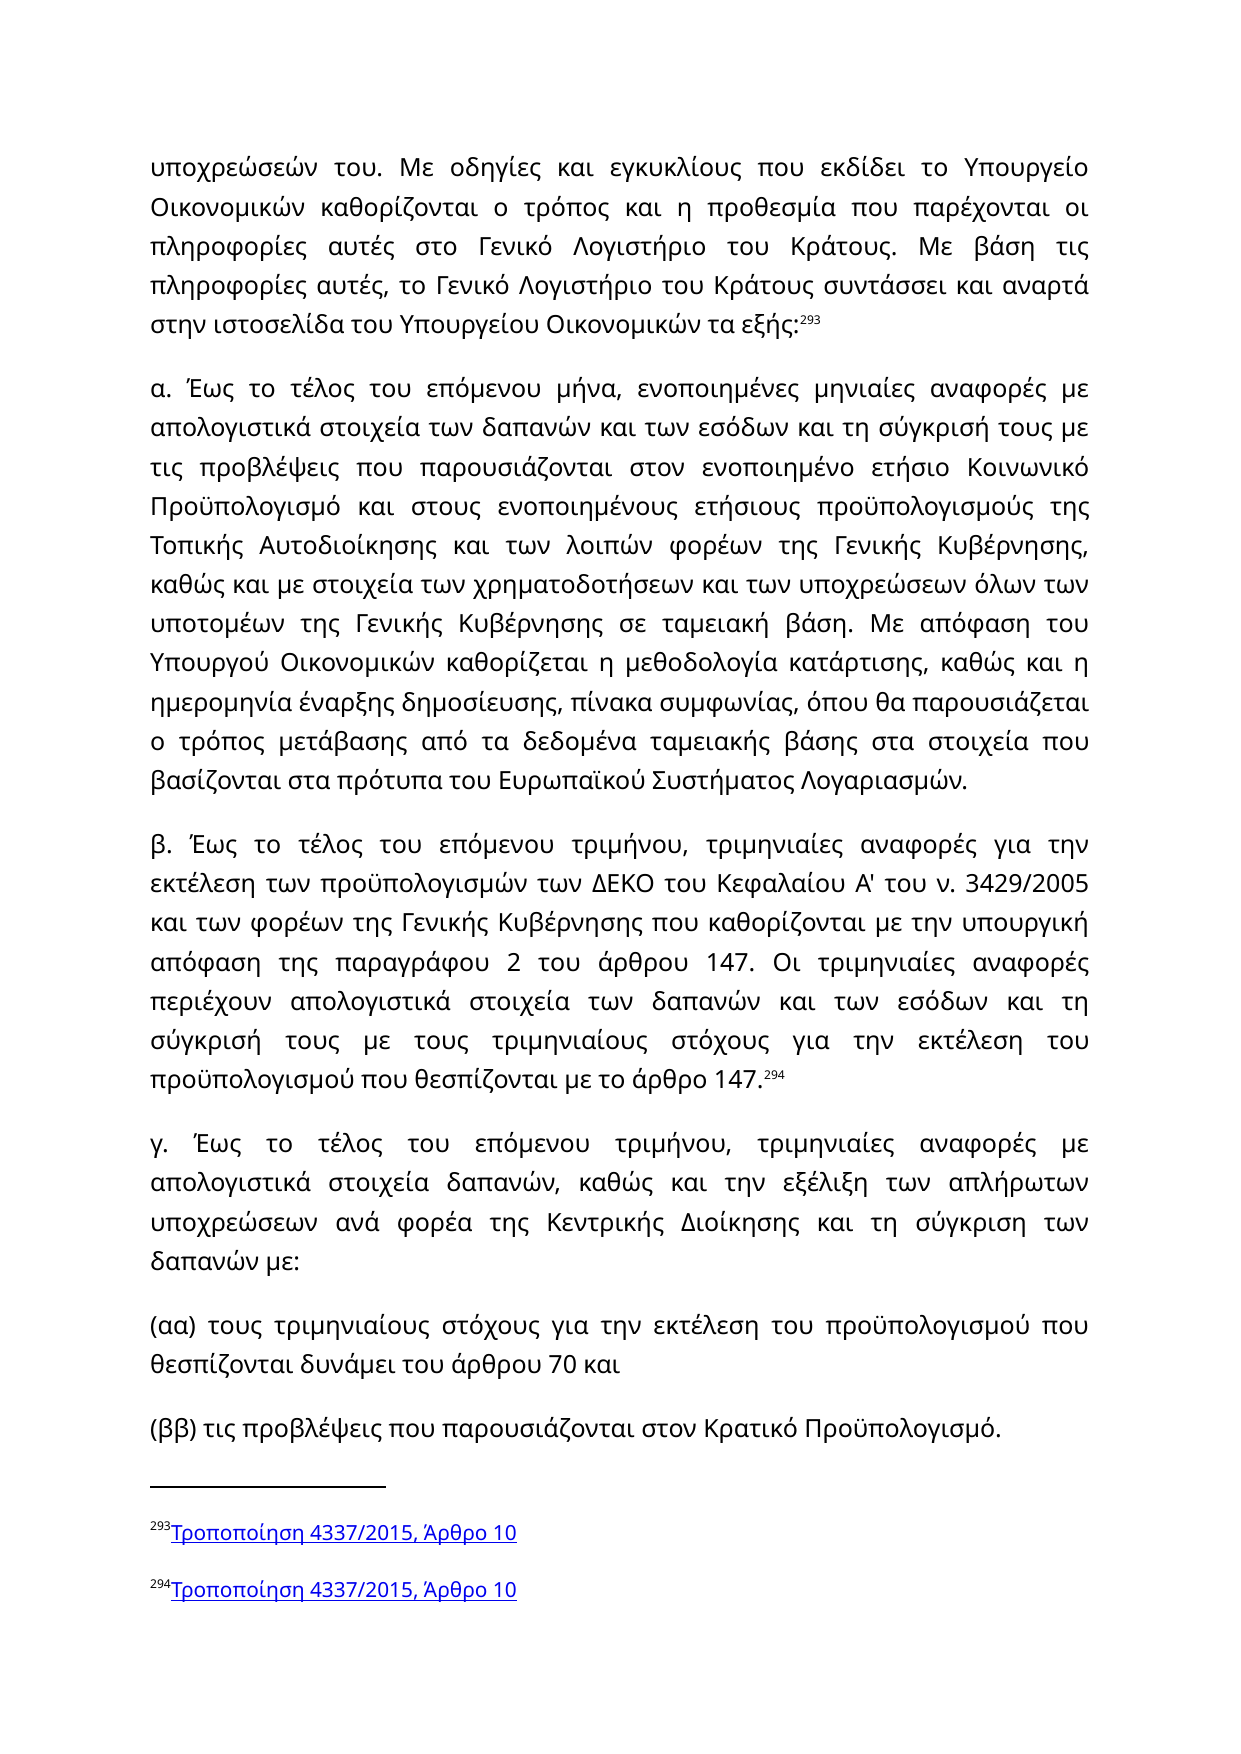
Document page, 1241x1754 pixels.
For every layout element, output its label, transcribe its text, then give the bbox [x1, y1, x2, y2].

text γ. Έως το τέλος του επόμενου τριμήνου, τριμηνιαίες αναφορές με απολογιστικά στοιχεία δαπανών, καθώς και την εξέλιξη των απλήρωτων υποχρεώσεων ανά φορέα της Κεντρικής Διοίκησης και τη σύγκριση των δαπανών με: [150, 1126, 1090, 1277]
text α. Έως το τέλος του επόμενου μήνα, ενοποιημένες μηνιαίες αναφορές με απολογιστικά στοιχεία των δαπανών και των εσόδων και τη σύγκρισή τους με τις προβλέψεις που παρουσιάζονται στον ενοποιημένο ετήσιο Κοινωνικό Προϋπολογισμό και στους ενοποιημένους ετήσιους προϋπολογισμούς της Τοπικής Αυτοδιοίκησης και των λοιπών φορέων της Γενικής Κυβέρνησης, καθώς και με στοιχεία των χρηματοδοτήσεων και των υποχρεώσεων όλων των υποτομέων της Γενικής Κυβέρνησης σε ταμειακή βάση. Με απόφαση του Υπουργού Οικονομικών καθορίζεται η μεθοδολογία κατάρτισης, καθώς και η ημερομηνία έναρξης δημοσίευσης, πίνακα συμφωνίας, όπου θα παρουσιάζεται ο τρόπος μετάβασης από τα δεδομένα ταμειακής βάσης στα στοιχεία που βασίζονται στα πρότυπα του Ευρωπαϊκού Συστήματος Λογαριασμών. [150, 371, 1090, 797]
text β. Έως το τέλος του επόμενου τριμήνου, τριμηνιαίες αναφορές για την εκτέλεση των προϋπολογισμών των ΔΕΚΟ του Κεφαλαίου Α' του ν. 3429/2005 και των φορέων της Γενικής Κυβέρνησης που καθορίζονται με την υπουργική απόφαση της παραγράφου 2 του άρθρου 147. Οι τριμηνιαίες αναφορές περιέχουν απολογιστικά στοιχεία των δαπανών και των εσόδων και τη σύγκρισή τους με τους τριμηνιαίους στόχους για την εκτέλεση του προϋπολογισμού που θεσπίζονται με το άρθρο 147. [150, 827, 1090, 1096]
text (αα) τους τριμηνιαίους στόχους για την εκτέλεση του προϋπολογισμού που θεσπίζονται δυνάμει του άρθρου 70 και [150, 1307, 1090, 1381]
text (ββ) τις προβλέψεις που παρουσιάζονται στον Κρατικό Προϋπολογισμό. [150, 1411, 1090, 1445]
text Τροποποίηση 4337/2015, Άρθρο 10 [150, 1576, 1090, 1604]
text υποχρεώσεών του. Με οδηγίες και εγκυκλίους που εκδίδει το Υπουργείο Οικονομικών καθορίζονται ο τρόπος και η προθεσμία που παρέχονται οι πληροφορίες αυτές στο Γενικό Λογιστήριο του Κράτους. Με βάση τις πληροφορίες αυτές, το Γενικό Λογιστήριο του Κράτους συντάσσει και αναρτά στην ιστοσελίδα του Υπουργείου Οικονομικών τα εξής: [150, 150, 1090, 341]
text Τροποποίηση 4337/2015, Άρθρο 10 [150, 1518, 1090, 1546]
